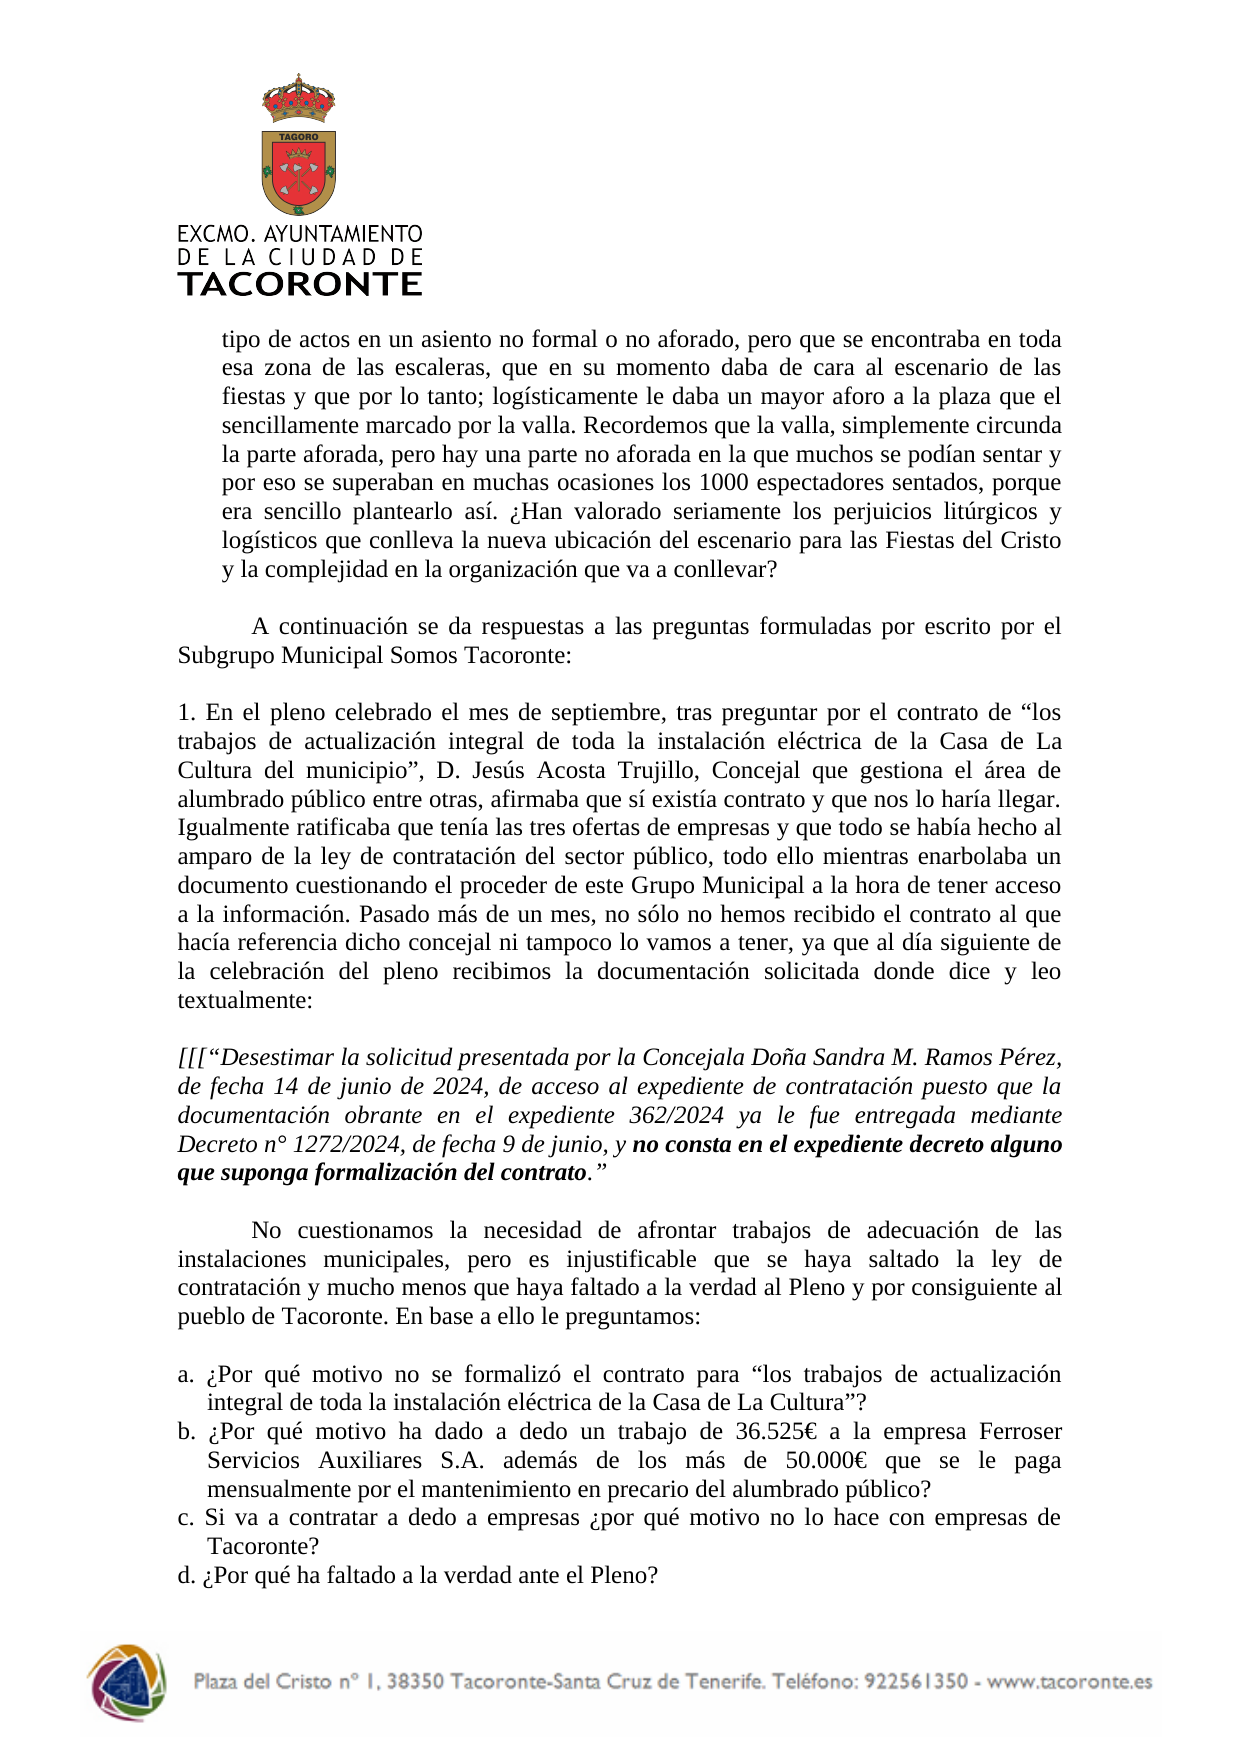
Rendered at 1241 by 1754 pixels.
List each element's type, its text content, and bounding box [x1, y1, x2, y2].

text A continuación se da respuestas a las preguntas formuladas por escrito por el Subgrupo Municipal Somos Tacoronte: [177, 611, 1063, 669]
picture [177, 73, 422, 296]
picture [80, 1631, 1163, 1737]
text [[[“Desestimar la solicitud presentada por la Concejala Doña Sandra M. Ramos Pérez, de fecha 14 de junio de 2024, de acceso al expediente de contratación puesto que la documentación obrante en el expediente 362/2024 ya le fue entregada mediante Decreto n° 1272/2024, de fecha 9 de junio, y no consta en el expediente decreto alguno que suponga formalización del contrato.” [177, 1042, 1063, 1186]
text a. ¿Por qué motivo no se formalizó el contrato para “los trabajos de actualización integral de toda la instalación eléctrica de la Casa de La Cultura”? [177, 1359, 1063, 1416]
text 1. En el pleno celebrado el mes de septiembre, tras preguntar por el contrato de “los trabajos de actualización integral de toda la instalación eléctrica de la Casa de La Cultura del municipio”, D. Jesús Acosta Trujillo, Concejal que gestiona el área de alumbrado público entre otras, afirmaba que sí existía contrato y que nos lo haría llegar. Igualmente ratificaba que tenía las tres ofertas de empresas y que todo se había hecho al amparo de la ley de contratación del sector público, todo ello mientras enarbolaba un documento cuestionando el proceder de este Grupo Municipal a la hora de tener acceso a la información. Pasado más de un mes, no sólo no hemos recibido el contrato al que hacía referencia dicho concejal ni tampoco lo vamos a tener, ya que al día siguiente de la celebración del pleno recibimos la documentación solicitada donde dice y leo textualmente: [177, 697, 1063, 1014]
text b. ¿Por qué motivo ha dado a dedo un trabajo de 36.525€ a la empresa Ferroser Servicios Auxiliares S.A. además de los más de 50.000€ que se le paga mensualmente por el mantenimiento en precario del alumbrado público? [177, 1416, 1063, 1502]
text c. Si va a contratar a dedo a empresas ¿por qué motivo no lo hace con empresas de Tacoronte? [177, 1502, 1063, 1560]
text tipo de actos en un asiento no formal o no aforado, pero que se encontraba en toda esa zona de las escaleras, que en su momento daba de cara al escenario de las fiestas y que por lo tanto; logísticamente le daba un mayor aforo a la plaza que el sencillamente marcado por la valla. Recordemos que la valla, simplemente circunda la parte aforada, pero hay una parte no aforada en la que muchos se podían sentar y por eso se superaban en muchas ocasiones los 1000 espectadores sentados, porque era sencillo plantearlo así. ¿Han valorado seriamente los perjuicios litúrgicos y logísticos que conlleva la nueva ubicación del escenario para las Fiestas del Cristo y la complejidad en la organización que va a conllevar? [177, 324, 1063, 582]
text No cuestionamos la necesidad de afrontar trabajos de adecuación de las instalaciones municipales, pero es injustificable que se haya saltado la ley de contratación y mucho menos que haya faltado a la verdad al Pleno y por consiguiente al pueblo de Tacoronte. En base a ello le preguntamos: [177, 1215, 1063, 1330]
text d. ¿Por qué ha faltado a la verdad ante el Pleno? [177, 1560, 1063, 1589]
